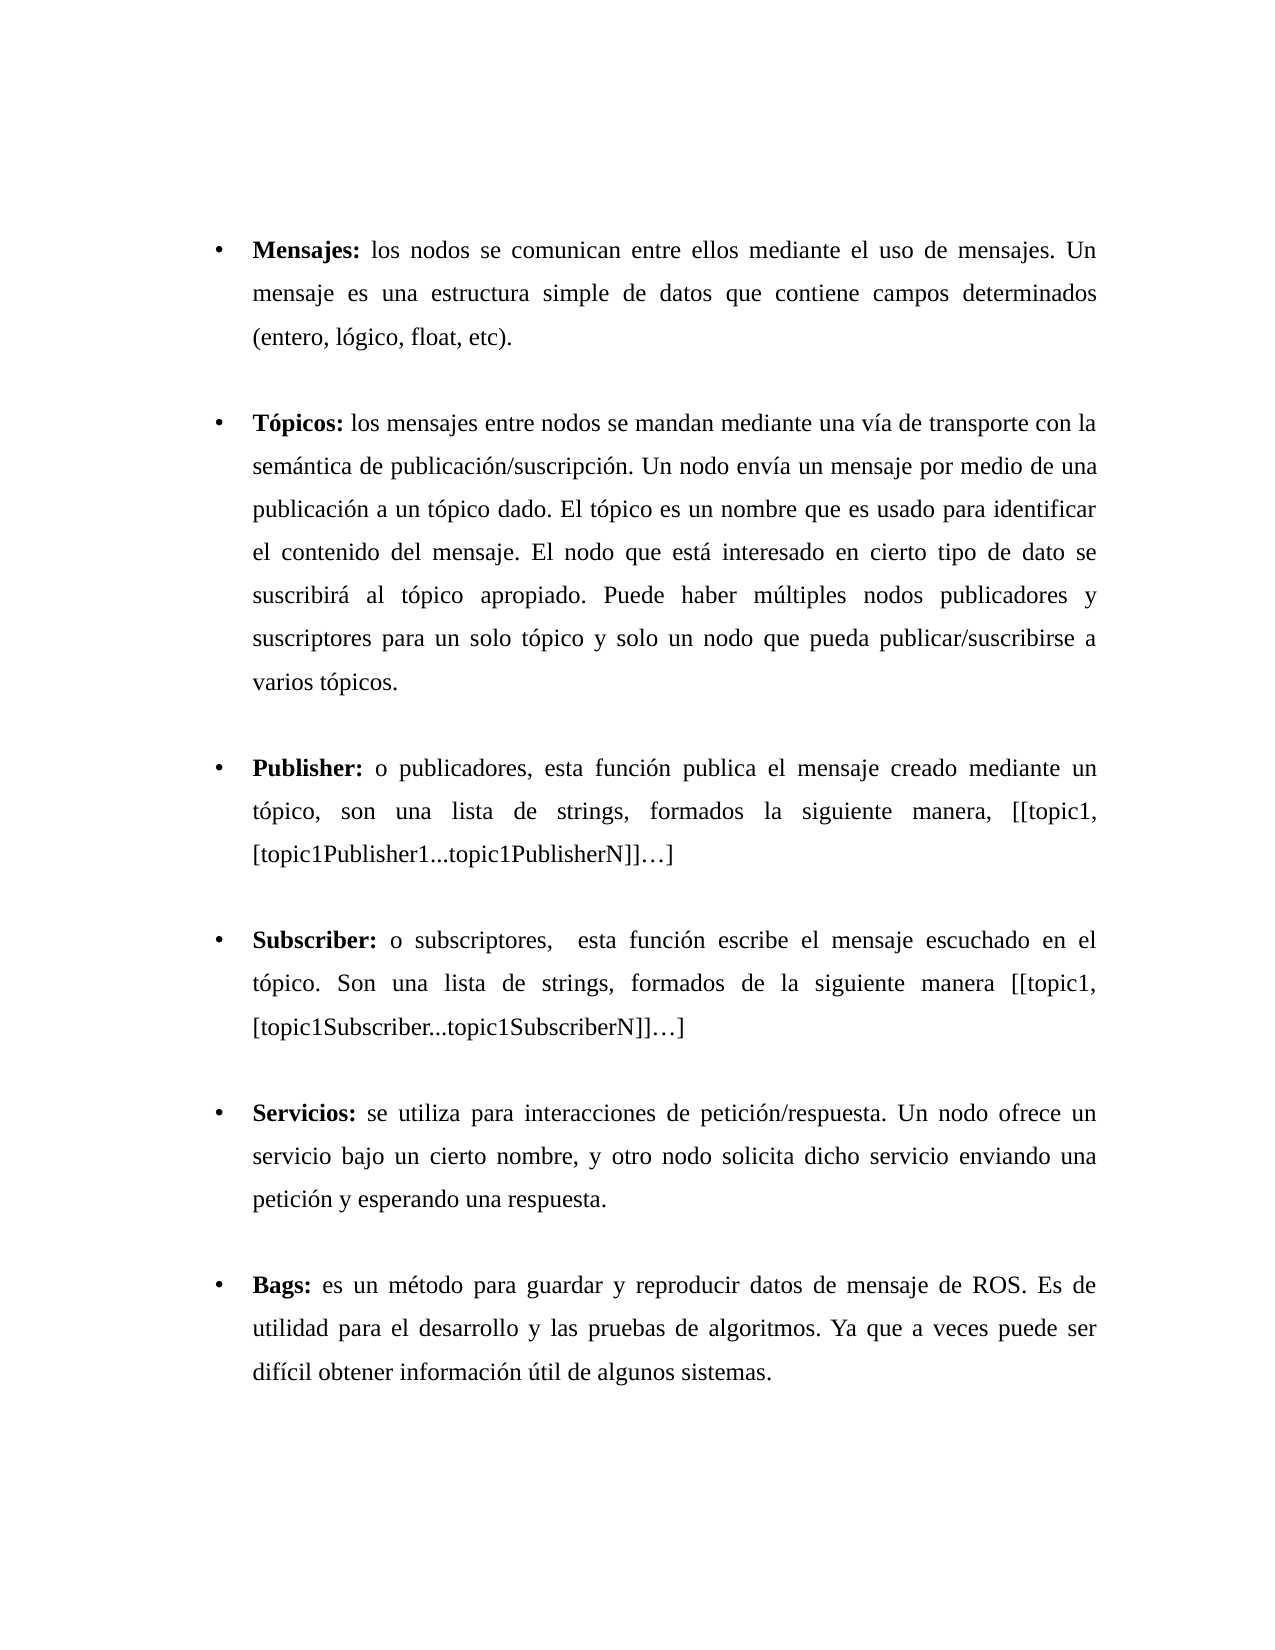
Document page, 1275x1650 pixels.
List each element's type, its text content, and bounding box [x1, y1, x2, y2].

list Publisher: o publicadores, esta función publica el mensaje creado mediante un tópico, son una lista de strings, formados la siguiente manera, [[topic1, [topic1Publisher1...topic1PublisherN]]…] [215, 753, 1098, 868]
list Subscriber: o subscriptores, esta función escribe el mensaje escuchado en el tópico. Son una lista de strings, formados de la siguiente manera [[topic1, [topic1Subscriber...topic1SubscriberN]]…] [215, 925, 1098, 1040]
list Tópicos: los mensajes entre nodos se mandan mediante una vía de transporte con la semántica de publicación/suscripción. Un nodo envía un mensaje por medio de una publicación a un tópico dado. El tópico es un nombre que es usado para identificar el contenido del mensaje. El nodo que está interesado en cierto tipo de dato se suscribirá al tópico apropiado. Puede haber múltiples nodos publicadores y suscriptores para un solo tópico y solo un nodo que pueda publicar/suscribirse a varios tópicos. [215, 408, 1098, 695]
list Servicios: se utiliza para interacciones de petición/respuesta. Un nodo ofrece un servicio bajo un cierto nombre, y otro nodo solicita dicho servicio enviando una petición y esperando una respuesta. [215, 1098, 1098, 1213]
list Mensajes: los nodos se comunican entre ellos mediante el uso de mensajes. Un mensaje es una estructura simple de datos que contiene campos determinados (entero, lógico, float, etc). [215, 235, 1098, 350]
list Bags: es un método para guardar y reproducir datos de mensaje de ROS. Es de utilidad para el desarrollo y las pruebas de algoritmos. Ya que a veces puede ser difícil obtener información útil de algunos sistemas. [215, 1270, 1098, 1385]
